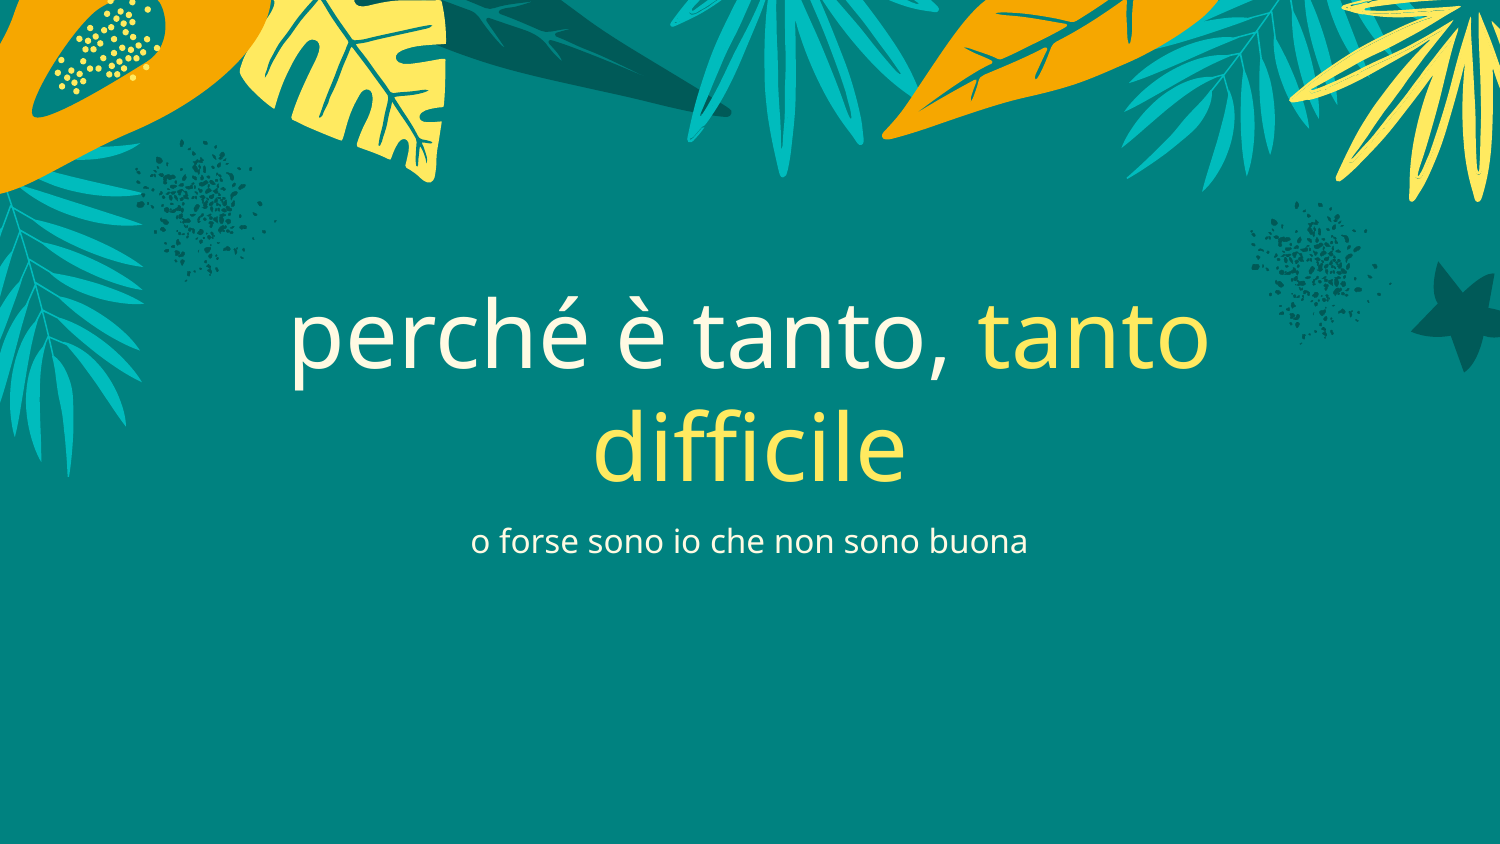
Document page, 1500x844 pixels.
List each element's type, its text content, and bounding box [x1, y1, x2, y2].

picture [116, 122, 291, 296]
title perché è tanto, tanto difficile [169, 311, 1331, 464]
subtitle o forse sono io che non sono buona [342, 505, 1158, 726]
picture [1231, 184, 1406, 359]
